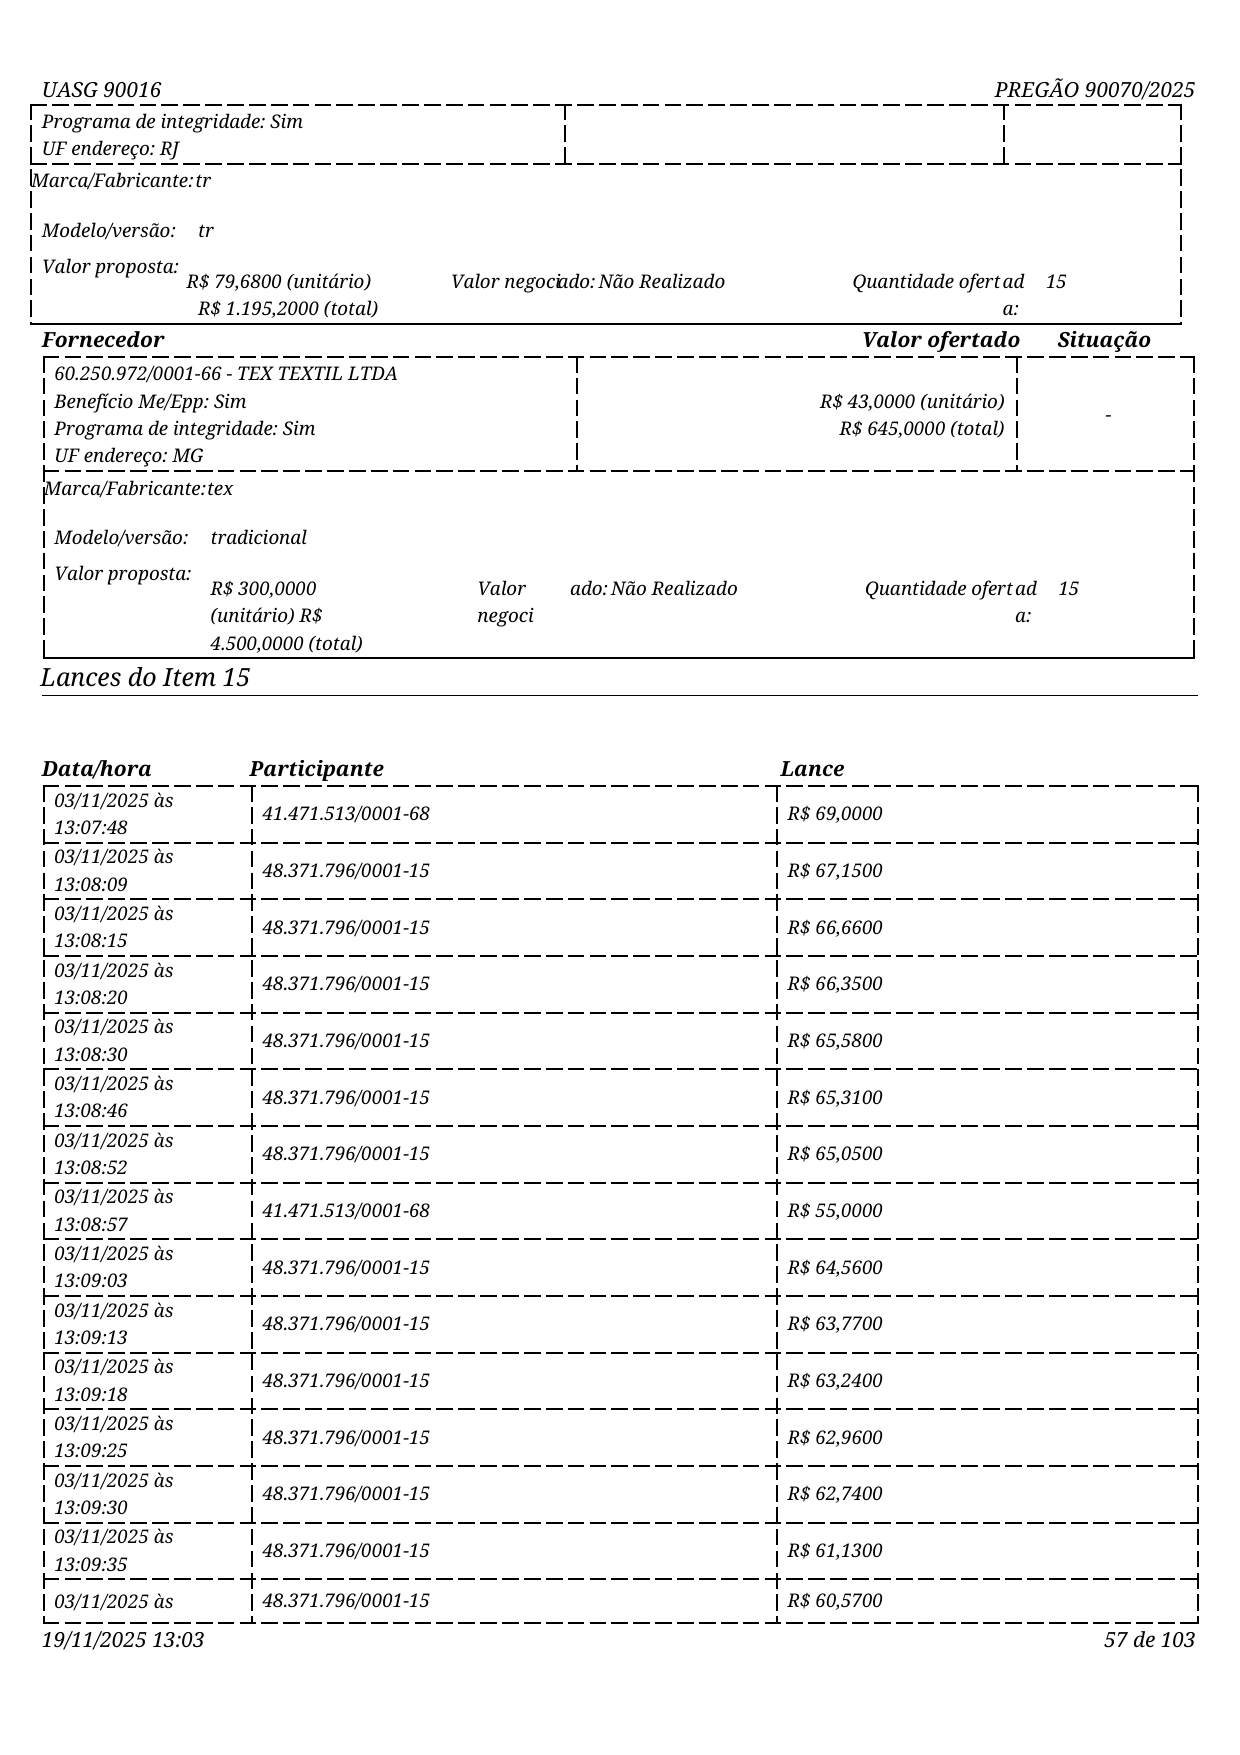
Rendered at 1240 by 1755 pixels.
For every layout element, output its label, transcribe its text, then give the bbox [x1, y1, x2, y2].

table_cell R$ 62,9600 [777, 1408, 1198, 1465]
table_cell 03/11/2025 às 13:09:35 [44, 1522, 252, 1578]
table_header 60.250.972/0001-66 - TEX TEXTIL LTDA Benefício Me/Epp: Sim Programa de integridade: Sim UF endereço: MG [44, 356, 477, 470]
table_cell 03/11/2025 às 13:08:20 [44, 955, 252, 1012]
table_cell Modelo/versão: Valor proposta: [31, 214, 186, 323]
table_cell [1101, 571, 1194, 657]
table_cell 15 [1048, 571, 1101, 657]
table_cell 03/11/2025 às 13:09:25 [44, 1408, 252, 1465]
table_header 41.471.513/0001-68 [252, 785, 777, 842]
table_cell 48.371.796/0001-15 [252, 1295, 777, 1352]
table_cell 48.371.796/0001-15 [252, 1352, 777, 1408]
text Lances do Item 15 [40, 659, 1198, 693]
table_cell R$ 66,3500 [777, 955, 1198, 1012]
table_cell 03/11/2025 às 13:08:52 [44, 1125, 252, 1182]
table_cell - [1088, 104, 1181, 163]
table_cell 48.371.796/0001-15 [252, 1465, 777, 1522]
table_cell ada: [1017, 571, 1048, 657]
table_cell Modelo/versão: Valor proposta: [44, 521, 199, 657]
table_cell Programa de integridade: Sim UF endereço: RJ [31, 104, 564, 163]
table_cell 48.371.796/0001-15 [252, 1522, 777, 1578]
table_header - [1101, 356, 1194, 470]
table_cell 48.371.796/0001-15 [252, 1578, 777, 1622]
table_header 03/11/2025 às 13:07:48 [44, 785, 252, 842]
table_cell R$ 61,1300 [777, 1522, 1198, 1578]
text Data/hora Participante Lance [42, 754, 1198, 783]
table_cell [1004, 214, 1088, 263]
table_cell 03/11/2025 às 13:09:03 [44, 1238, 252, 1295]
table_cell Valor negoci [477, 571, 577, 657]
table_cell 48.371.796/0001-15 [252, 1408, 777, 1465]
table_cell 48.371.796/0001-15 [252, 1125, 777, 1182]
table_cell tradicional [199, 521, 477, 571]
table_cell Marca/Fabricante: tr [31, 163, 564, 214]
table_cell [477, 521, 577, 571]
table_header [477, 356, 577, 470]
table_cell [1101, 521, 1194, 571]
table_cell 48.371.796/0001-15 [252, 955, 777, 1012]
table_cell [565, 163, 827, 214]
table_cell Quantidade ofert [788, 571, 1017, 657]
table_cell [1004, 163, 1088, 214]
table_cell [788, 521, 1017, 571]
table_cell [577, 470, 787, 521]
table_header [1017, 356, 1101, 470]
table_cell R$ 66,6600 [777, 898, 1198, 955]
table_cell 48.371.796/0001-15 [252, 1068, 777, 1125]
table_cell R$ 79,6800 (unitário) Valor negoci R$ 1.195,2000 (total) [186, 264, 564, 323]
table_cell [788, 470, 1017, 521]
table_header R$ 69,0000 [777, 785, 1198, 842]
table_cell R$ 55,0000 [777, 1182, 1198, 1238]
table_cell R$ 62,7400 [777, 1465, 1198, 1522]
table_cell 48.371.796/0001-15 [252, 1238, 777, 1295]
table_cell 41.471.513/0001-68 [252, 1182, 777, 1238]
table_cell 03/11/2025 às 13:08:57 [44, 1182, 252, 1238]
table_cell R$ 65,5800 [777, 1012, 1198, 1068]
table_cell [1088, 163, 1181, 214]
table_cell tr [186, 214, 564, 263]
table_cell [827, 214, 1004, 263]
table_cell [1004, 104, 1088, 163]
table_cell [1017, 521, 1101, 571]
table_cell [1017, 470, 1101, 521]
table_cell R$ 63,7700 [777, 1295, 1198, 1352]
table_cell R$ 67,1500 [777, 842, 1198, 898]
table_cell [477, 470, 577, 521]
table_cell [577, 521, 787, 571]
table_header R$ 43,0000 (unitário) R$ 645,0000 (total) [788, 356, 1017, 470]
table_cell 03/11/2025 às 13:08:30 [44, 1012, 252, 1068]
table_cell ada: [1004, 264, 1035, 323]
table_cell 03/11/2025 às 13:08:09 [44, 842, 252, 898]
table_cell [565, 214, 827, 263]
table_cell 48.371.796/0001-15 [252, 842, 777, 898]
table_cell Quantidade ofert [827, 264, 1004, 323]
text Fornecedor Valor ofertado Situação [42, 325, 1198, 353]
table_cell 15 [1035, 264, 1088, 323]
table_cell R$ 63,2400 [777, 1352, 1198, 1408]
table_cell 03/11/2025 às 13:08:46 [44, 1068, 252, 1125]
table_cell 03/11/2025 às 13:09:13 [44, 1295, 252, 1352]
table_cell [827, 104, 1004, 163]
table_cell [1088, 214, 1181, 263]
table_cell 03/11/2025 às 13:09:30 [44, 1465, 252, 1522]
table_cell 03/11/2025 às 13:08:15 [44, 898, 252, 955]
table_cell R$ 65,3100 [777, 1068, 1198, 1125]
table_cell 03/11/2025 às 13:09:18 [44, 1352, 252, 1408]
table_cell [1101, 470, 1194, 521]
table_cell [565, 104, 827, 163]
table_cell R$ 64,5600 [777, 1238, 1198, 1295]
table_cell 48.371.796/0001-15 [252, 1012, 777, 1068]
table_cell [827, 163, 1004, 214]
table_cell [1088, 264, 1181, 323]
table_cell R$ 60,5700 [777, 1578, 1198, 1622]
table_header [577, 356, 787, 470]
table_cell R$ 300,0000 (unitário) R$ 4.500,0000 (total) [199, 571, 477, 657]
table_cell 48.371.796/0001-15 [252, 898, 777, 955]
table_cell R$ 65,0500 [777, 1125, 1198, 1182]
table_cell Marca/Fabricante: tex [44, 470, 477, 521]
table_cell ado: Não Realizado [565, 264, 827, 323]
table_cell ado: Não Realizado [577, 571, 787, 657]
table_cell 03/11/2025 às [44, 1578, 252, 1622]
